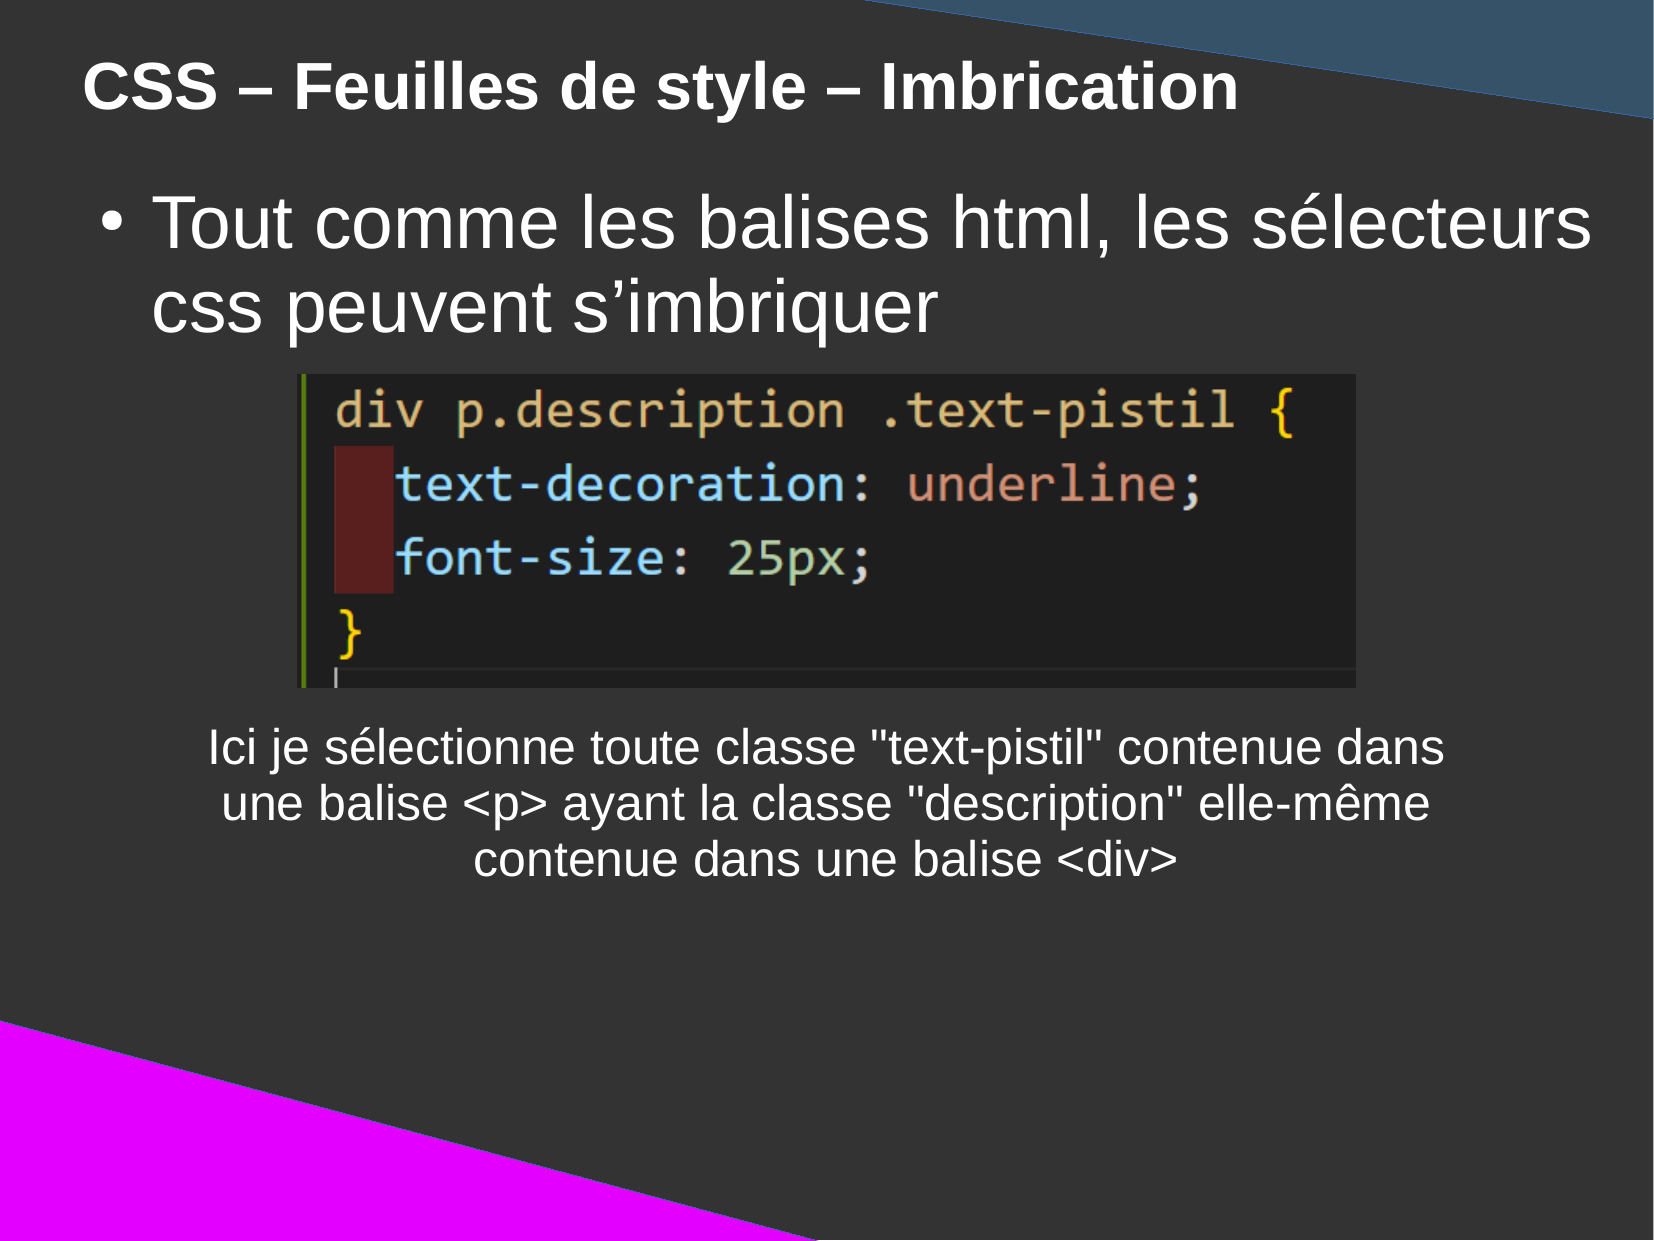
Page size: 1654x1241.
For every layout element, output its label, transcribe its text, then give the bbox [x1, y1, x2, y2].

text_box [865, 0, 1654, 119]
title CSS – Feuilles de style – Imbrication [82, 49, 1571, 162]
text_box [0, 1020, 819, 1241]
list Tout comme les balises html, les sélecteurs css peuvent s’imbriquer [80, 180, 1605, 405]
picture [297, 374, 1356, 688]
title Ici je sélectionne toute classe "text-pistil" contenue dans une balise <p> ayant la classe "description" elle-même contenue dans une balise <div> [159, 719, 1495, 943]
